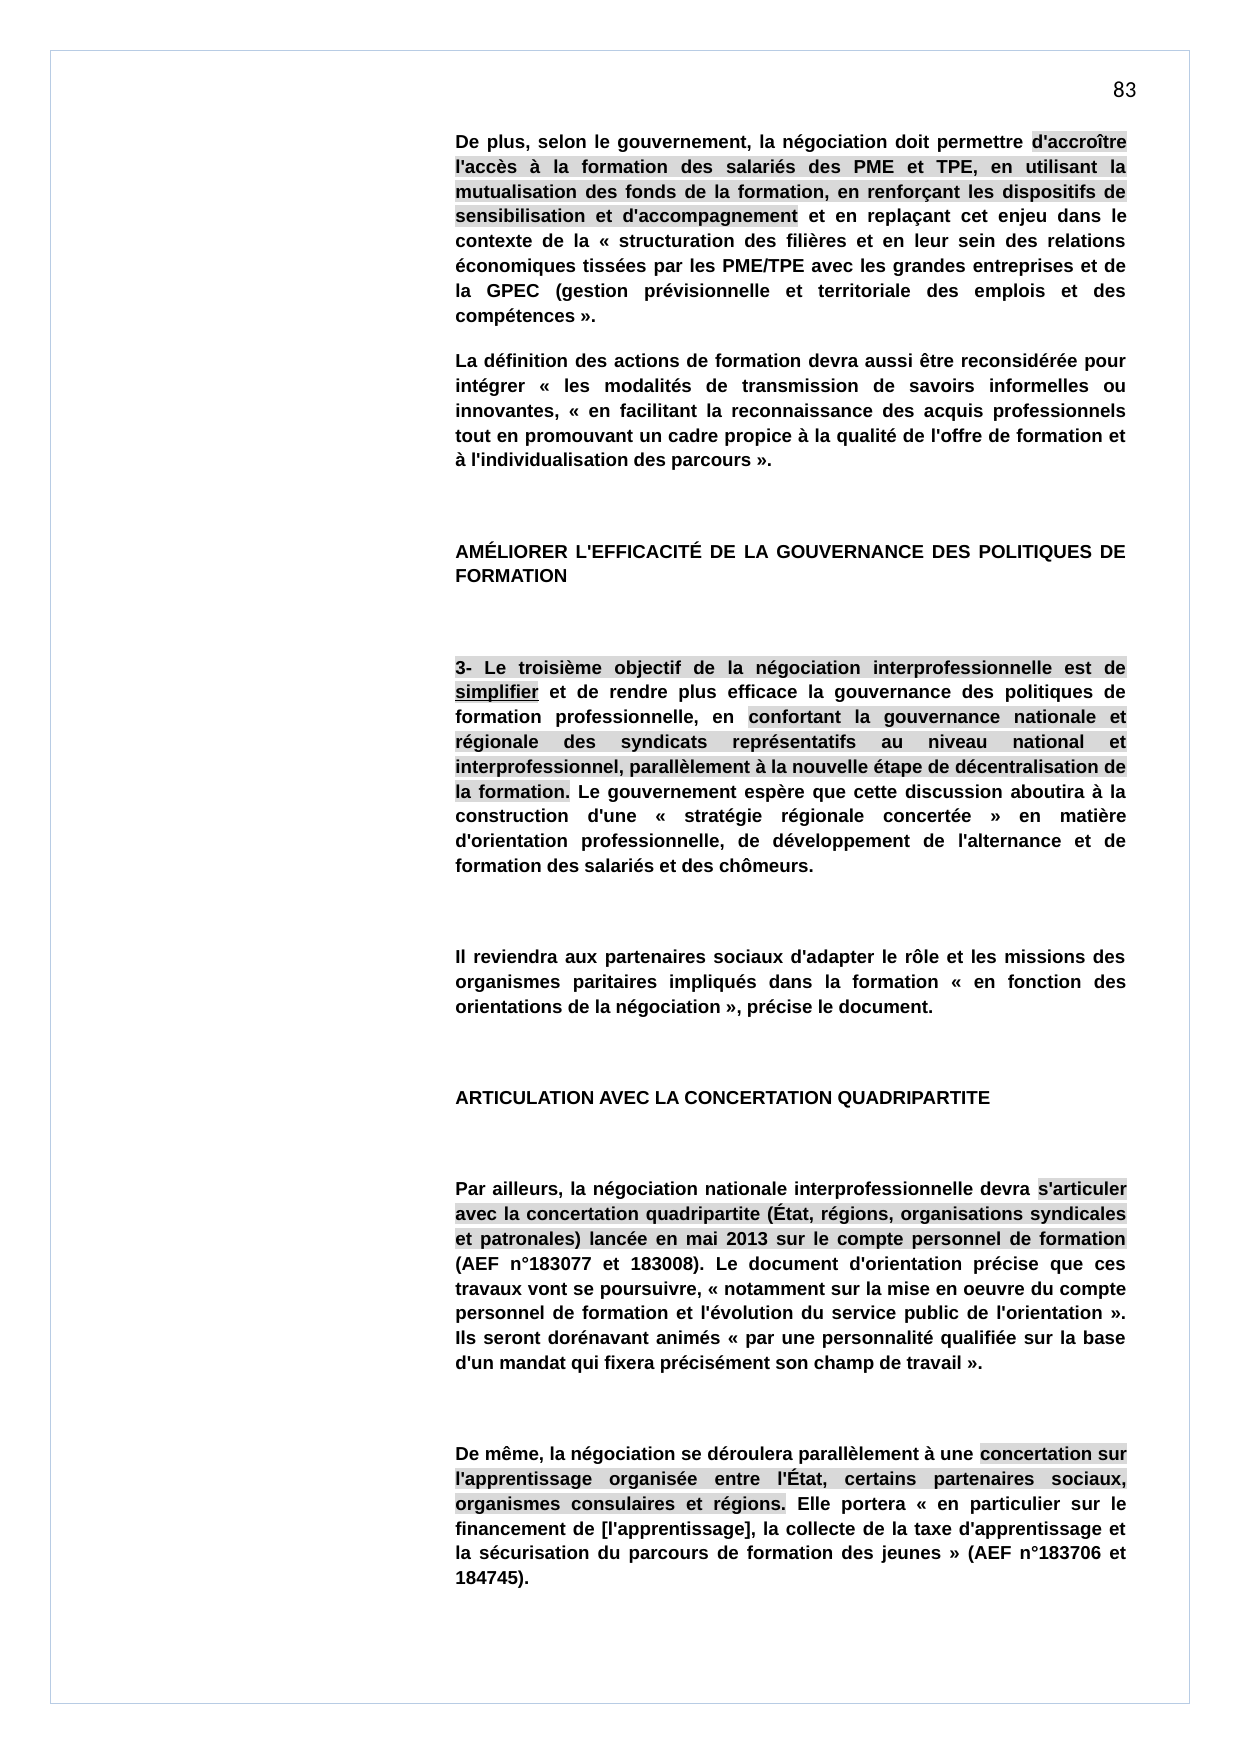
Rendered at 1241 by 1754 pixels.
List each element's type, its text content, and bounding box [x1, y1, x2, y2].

table_cell De plus, selon le gouvernement, la négociation doit permettre d'accroître l'accès à la formation des salariés des PME et TPE, en utilisant la mutualisation des fonds de la formation, en renforçant les dispositifs de sensibilisation et d'accompagnement et en replaçant cet enjeu dans le contexte de la « structuration des filières et en leur sein des relations économiques tissées par les PME/TPE avec les grandes entreprises et de la GPEC (gestion prévisionnelle et territoriale des emplois et des compétences ». La définition des actions de formation devra aussi être reconsidérée pour intégrer « les modalités de transmission de savoirs informelles ou innovantes, « en facilitant la reconnaissance des acquis professionnels tout en promouvant un cadre propice à la qualité de l'offre de formation et à l'individualisation des parcours ». AMÉLIORER L'EFFICACITÉ DE LA GOUVERNANCE DES POLITIQUES DE FORMATION 3- Le troisième objectif de la négociation interprofessionnelle est de simplifier et de rendre plus efficace la gouvernance des politiques de formation professionnelle, en confortant la gouvernance nationale et régionale des syndicats représentatifs au niveau national et interprofessionnel, parallèlement à la nouvelle étape de décentralisation de la formation. Le gouvernement espère que cette discussion aboutira à la construction d'une « stratégie régionale concertée » en matière d'orientation professionnelle, de développement de l'alternance et de formation des salariés et des chômeurs. Il reviendra aux partenaires sociaux d'adapter le rôle et les missions des organismes paritaires impliqués dans la formation « en fonction des orientations de la négociation », précise le document. ARTICULATION AVEC LA CONCERTATION QUADRIPARTITE Par ailleurs, la négociation nationale interprofessionnelle devra s'articuler avec la concertation quadripartite (État, régions, organisations syndicales et patronales) lancée en mai 2013 sur le compte personnel de formation (AEF n°183077 et 183008). Le document d'orientation précise que ces travaux vont se poursuivre, « notamment sur la mise en oeuvre du compte personnel de formation et l'évolution du service public de l'orientation ». Ils seront dorénavant animés « par une personnalité qualifiée sur la base d'un mandat qui fixera précisément son champ de travail ». De même, la négociation se déroulera parallèlement à une concertation sur l'apprentissage organisée entre l'État, certains partenaires sociaux, organismes consulaires et régions. Elle portera « en particulier sur le financement de [l'apprentissage], la collecte de la taxe d'apprentissage et la sécurisation du parcours de formation des jeunes » (AEF n°183706 et 184745). [444, 131, 1138, 1655]
table_cell [193, 131, 444, 1655]
